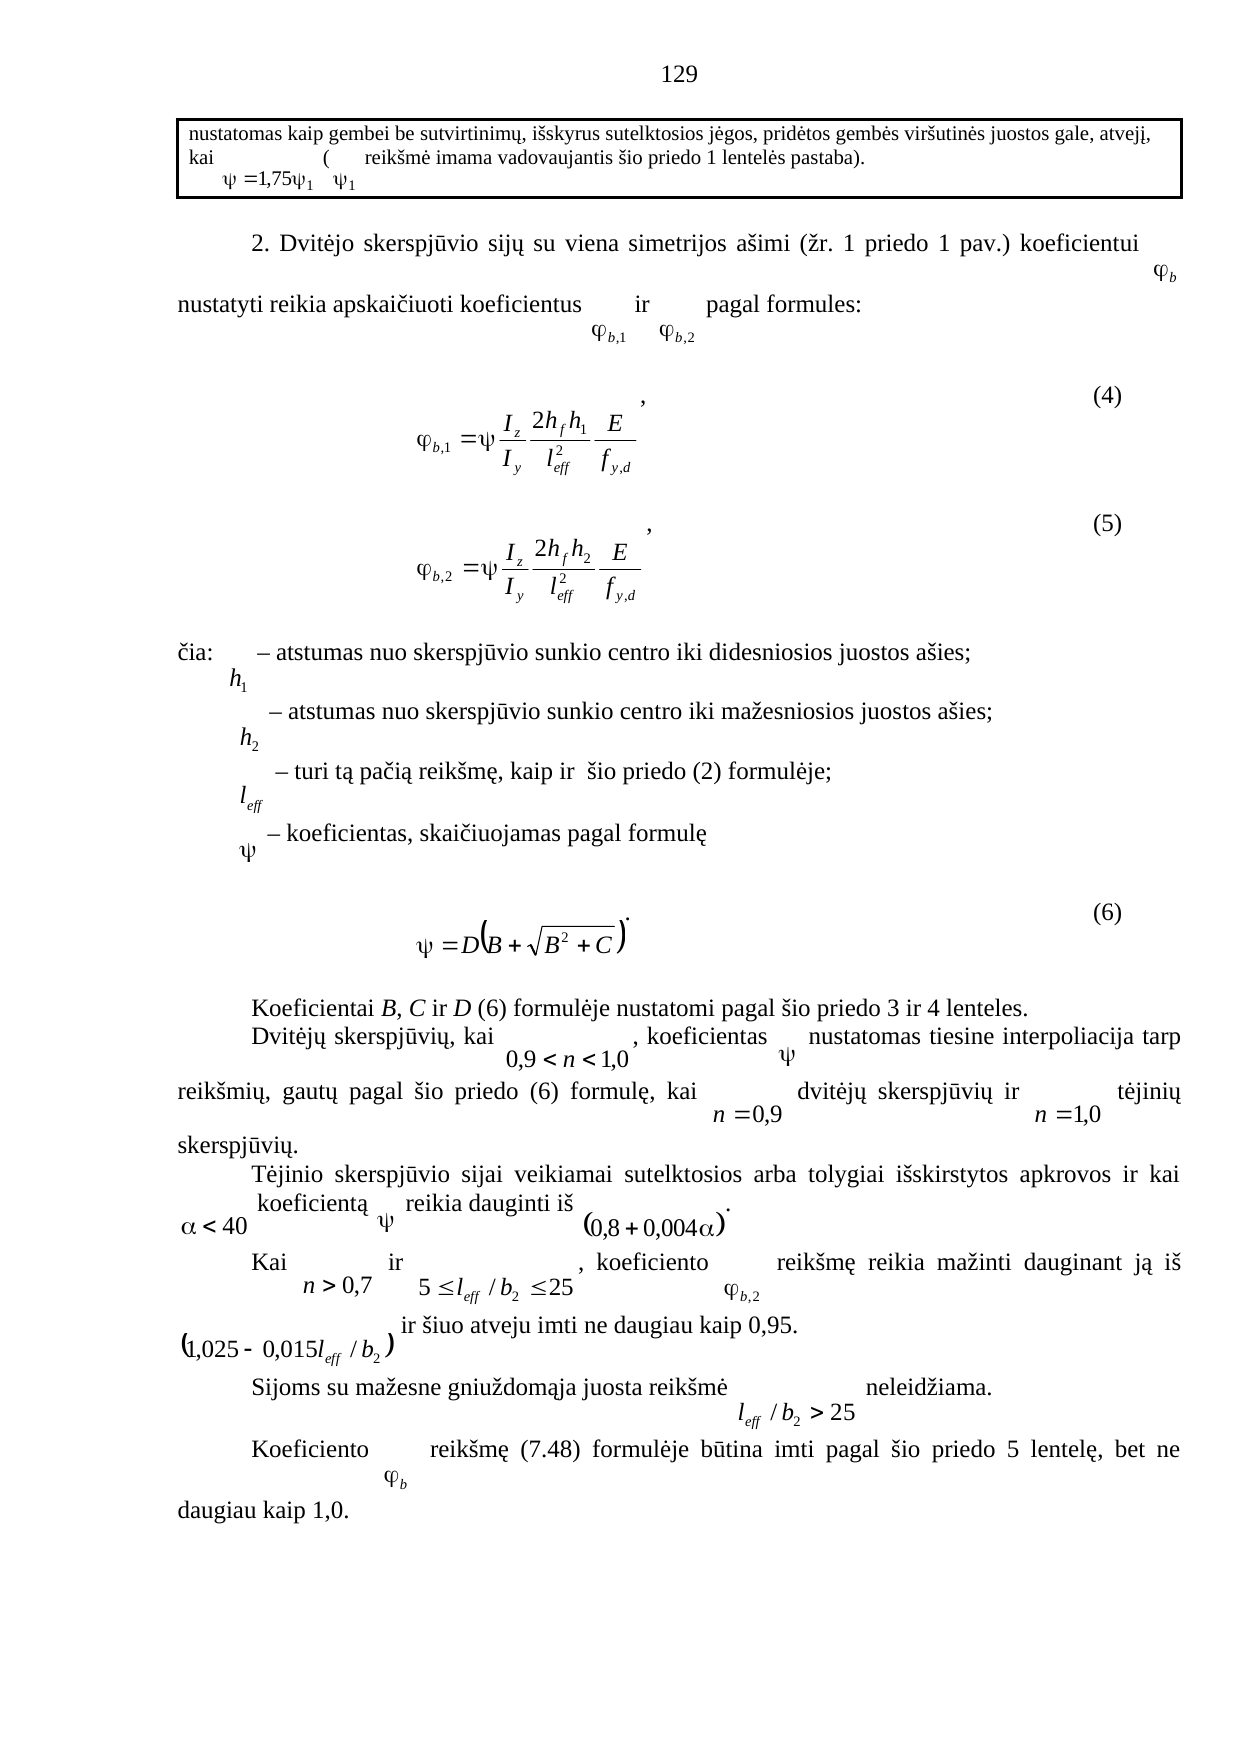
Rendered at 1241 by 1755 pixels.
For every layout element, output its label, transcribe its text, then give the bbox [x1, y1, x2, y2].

text Kai ir , koeficiento reikšmę reikia mažinti dauginant ją iš ir šiuo atveju imti ne daugiau kaip 0,95. [177, 1247, 1181, 1372]
text , (5) [177, 508, 1181, 608]
text Tėjinio skerspjūvio sijai veikiamai sutelktosios arba tolygiai išskirstytos apkrovos ir kai koeficientą reikia dauginti iš . [177, 1159, 1181, 1247]
table_cell nustatomas kaip gembei be sutvirtinimų, išskyrus sutelktosios jėgos, pridėtos gembės viršutinės juostos gale, atvejį, kai ( reikšmė imama vadovaujantis šio priedo 1 lentelės pastaba). [179, 121, 1180, 196]
text – turi tą pačią reikšmę, kaip ir šio priedo (2) formulėje; [177, 756, 1181, 818]
text – atstumas nuo skerspjūvio sunkio centro iki mažesniosios juostos ašies; [177, 696, 1181, 756]
text . (6) [177, 897, 1181, 964]
text Koeficiento reikšmę (7.48) formulėje būtina imti pagal šio priedo 5 lentelę, bet ne daugiau kaip 1,0. [177, 1434, 1181, 1524]
text Dvitėjų skerspjūvių, kai , koeficientas nustatomas tiesine interpoliacija tarp reikšmių, gautų pagal šio priedo (6) formulę, kai dvitėjų skerspjūvių ir tėjinių skerspjūvių. [177, 1021, 1181, 1159]
text – koeficientas, skaičiuojamas pagal formulę [177, 818, 1181, 868]
text 2. Dvitėjo skerspjūvio sijų su viena simetrijos ašimi (žr. 1 priedo 1 pav.) koeficientui nustatyti reikia apskaičiuoti koeficientus ir pagal formules: [177, 228, 1181, 351]
text Koeficientai B, C ir D (6) formulėje nustatomi pagal šio priedo 3 ir 4 lenteles. [177, 993, 1181, 1021]
text , (4) [177, 380, 1181, 480]
text Sijoms su mažesne gniuždomąja juosta reikšmė neleidžiama. [177, 1372, 1181, 1434]
text čia: – atstumas nuo skerspjūvio sunkio centro iki didesniosios juostos ašies; [177, 637, 1181, 696]
